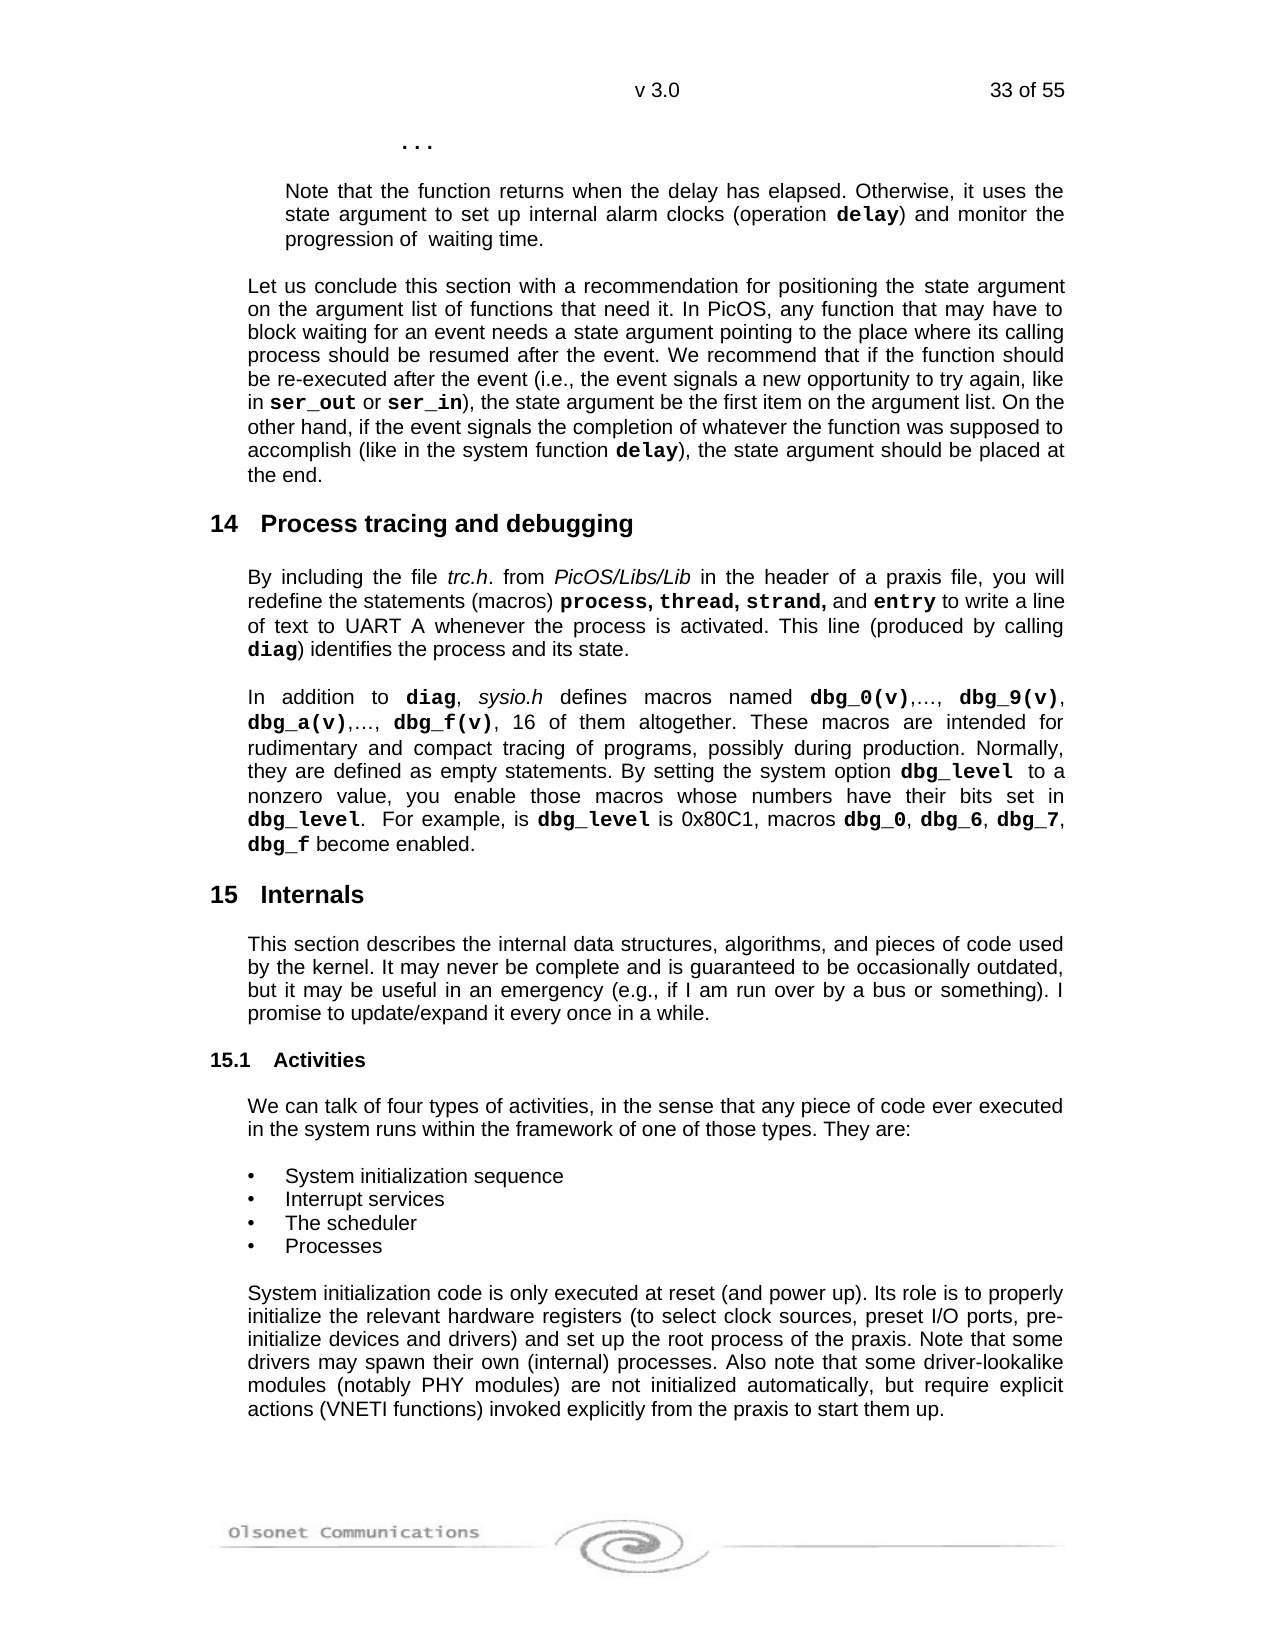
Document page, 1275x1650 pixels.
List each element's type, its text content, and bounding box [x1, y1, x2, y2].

text This section describes the internal data structures, algorithms, and pieces of code used by the kernel. It may never be complete and is guaranteed to be occasionally outdated, but it may be useful in an emergency (e.g., if I am run over by a bus or something). I promise to update/expand it every once in a while. [247, 932, 1065, 1025]
picture [210, 1504, 1065, 1596]
text We can talk of four types of activities, in the sense that any piece of code ever executed in the system runs within the framework of one of those types. They are: [247, 1095, 1065, 1141]
text Note that the function returns when the delay has elapsed. Otherwise, it uses the state argument to set up internal alarm clocks (operation delay) and monitor the progression of waiting time. [285, 179, 1065, 251]
text In addition to diag, sysio.h defines macros named dbg_0(v),…, dbg_9(v), dbg_a(v),…, dbg_f(v), 16 of them altogether. These macros are intended for rudimentary and compact tracing of programs, possibly during production. Normally, they are defined as empty statements. By setting the system option dbg_level to a nonzero value, you enable those macros whose numbers have their bits set in dbg_level. For example, is dbg_level is 0x80C1, macros dbg_0, dbg_6, dbg_7, dbg_f become enabled. [247, 686, 1065, 858]
subtitle Process tracing and debugging [210, 510, 1065, 538]
list Interrupt services [247, 1188, 1065, 1211]
list System initialization sequence [247, 1164, 1065, 1188]
text System initialization code is only executed at reset (and power up). Its role is to properly initialize the relevant hardware registers (to select clock sources, preset I/O ports, pre-initialize devices and drivers) and set up the root process of the praxis. Note that some drivers may spawn their own (internal) processes. Also note that some driver-lookalike modules (notably PHY modules) are not initialized automatically, but require explicit actions (VNETI functions) invoked explicitly from the praxis to start them up. [247, 1281, 1065, 1420]
list The scheduler [247, 1211, 1065, 1234]
text ... [323, 132, 1065, 156]
text Let us conclude this section with a recommendation for positioning the state argument on the argument list of functions that need it. In PicOS, any function that may have to block waiting for an event needs a state argument pointing to the place where its calling process should be resumed after the event. We recommend that if the function should be re-executed after the event (i.e., the event signals a new opportunity to try again, like in ser_out or ser_in), the state argument be the first item on the argument list. On the other hand, if the event signals the completion of whatever the function was supposed to accomplish (like in the system function delay), the state argument should be placed at the end. [247, 274, 1065, 487]
list Processes [247, 1234, 1065, 1258]
text By including the file trc.h. from PicOS/Libs/Lib in the header of a praxis file, you will redefine the statements (macros) process, thread, strand, and entry to write a line of text to UART A whenever the process is activated. This line (produced by calling diag) identifies the process and its state. [247, 566, 1065, 663]
subtitle Activities [210, 1048, 1065, 1072]
subtitle Internals [210, 881, 1065, 909]
